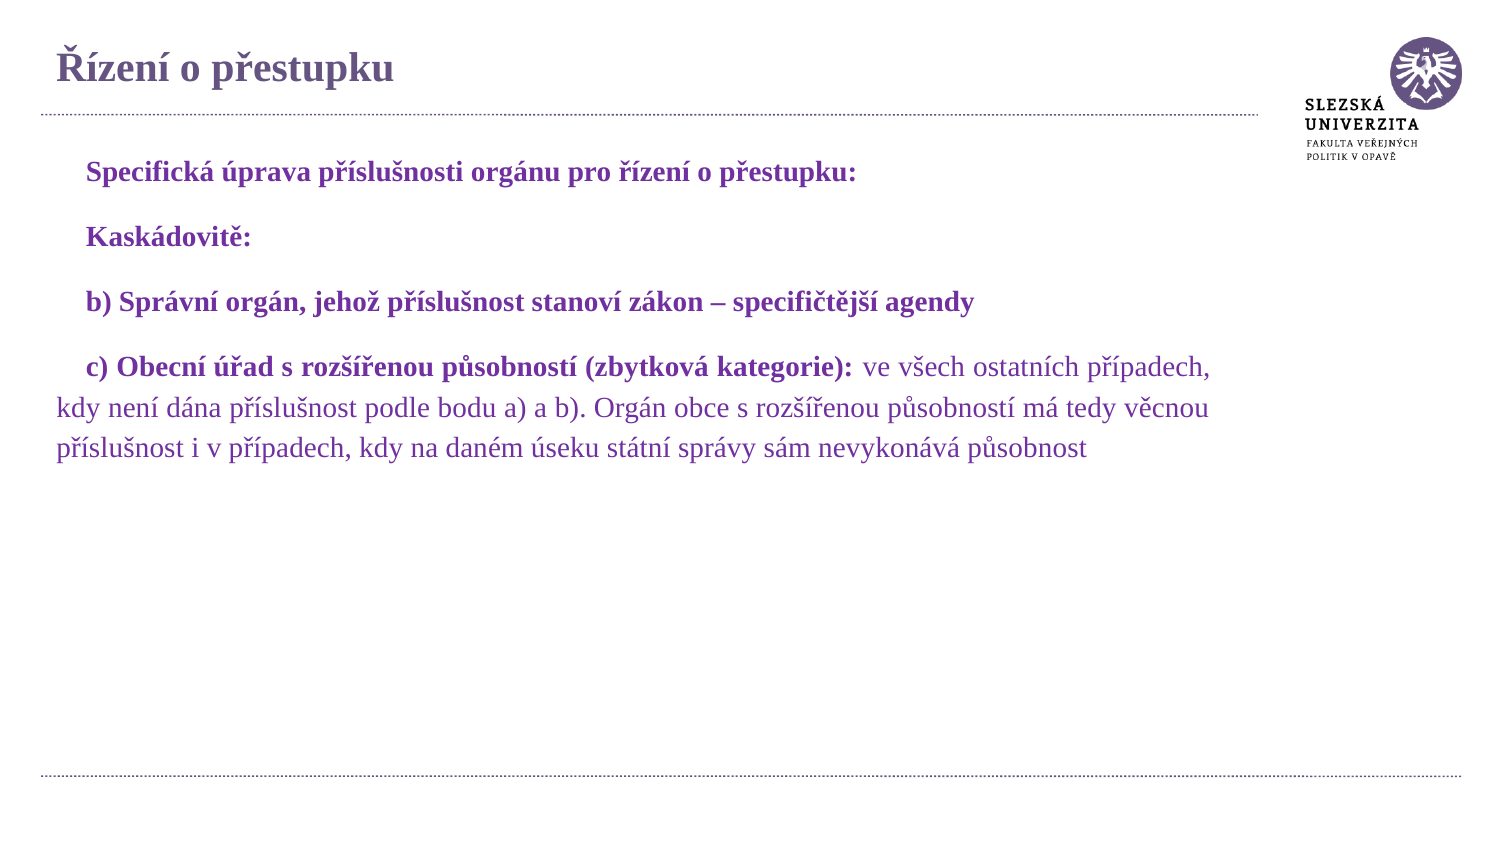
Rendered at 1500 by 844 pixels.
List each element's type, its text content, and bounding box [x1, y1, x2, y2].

text_box Specifická úprava příslušnosti orgánu pro řízení o přestupku: Kaskádovitě: b) Správní orgán, jehož příslušnost stanoví zákon – specifičtější agendy c) Obecní úřad s rozšířenou působností (zbytková kategorie): ve všech ostatních případech, kdy není dána příslušnost podle bodu a) a b). Orgán obce s rozšířenou působností má tedy věcnou příslušnost i v případech, kdy na daném úseku státní správy sám nevykonává působnost [41, 139, 1226, 844]
title Řízení o přestupku [41, 32, 1325, 116]
